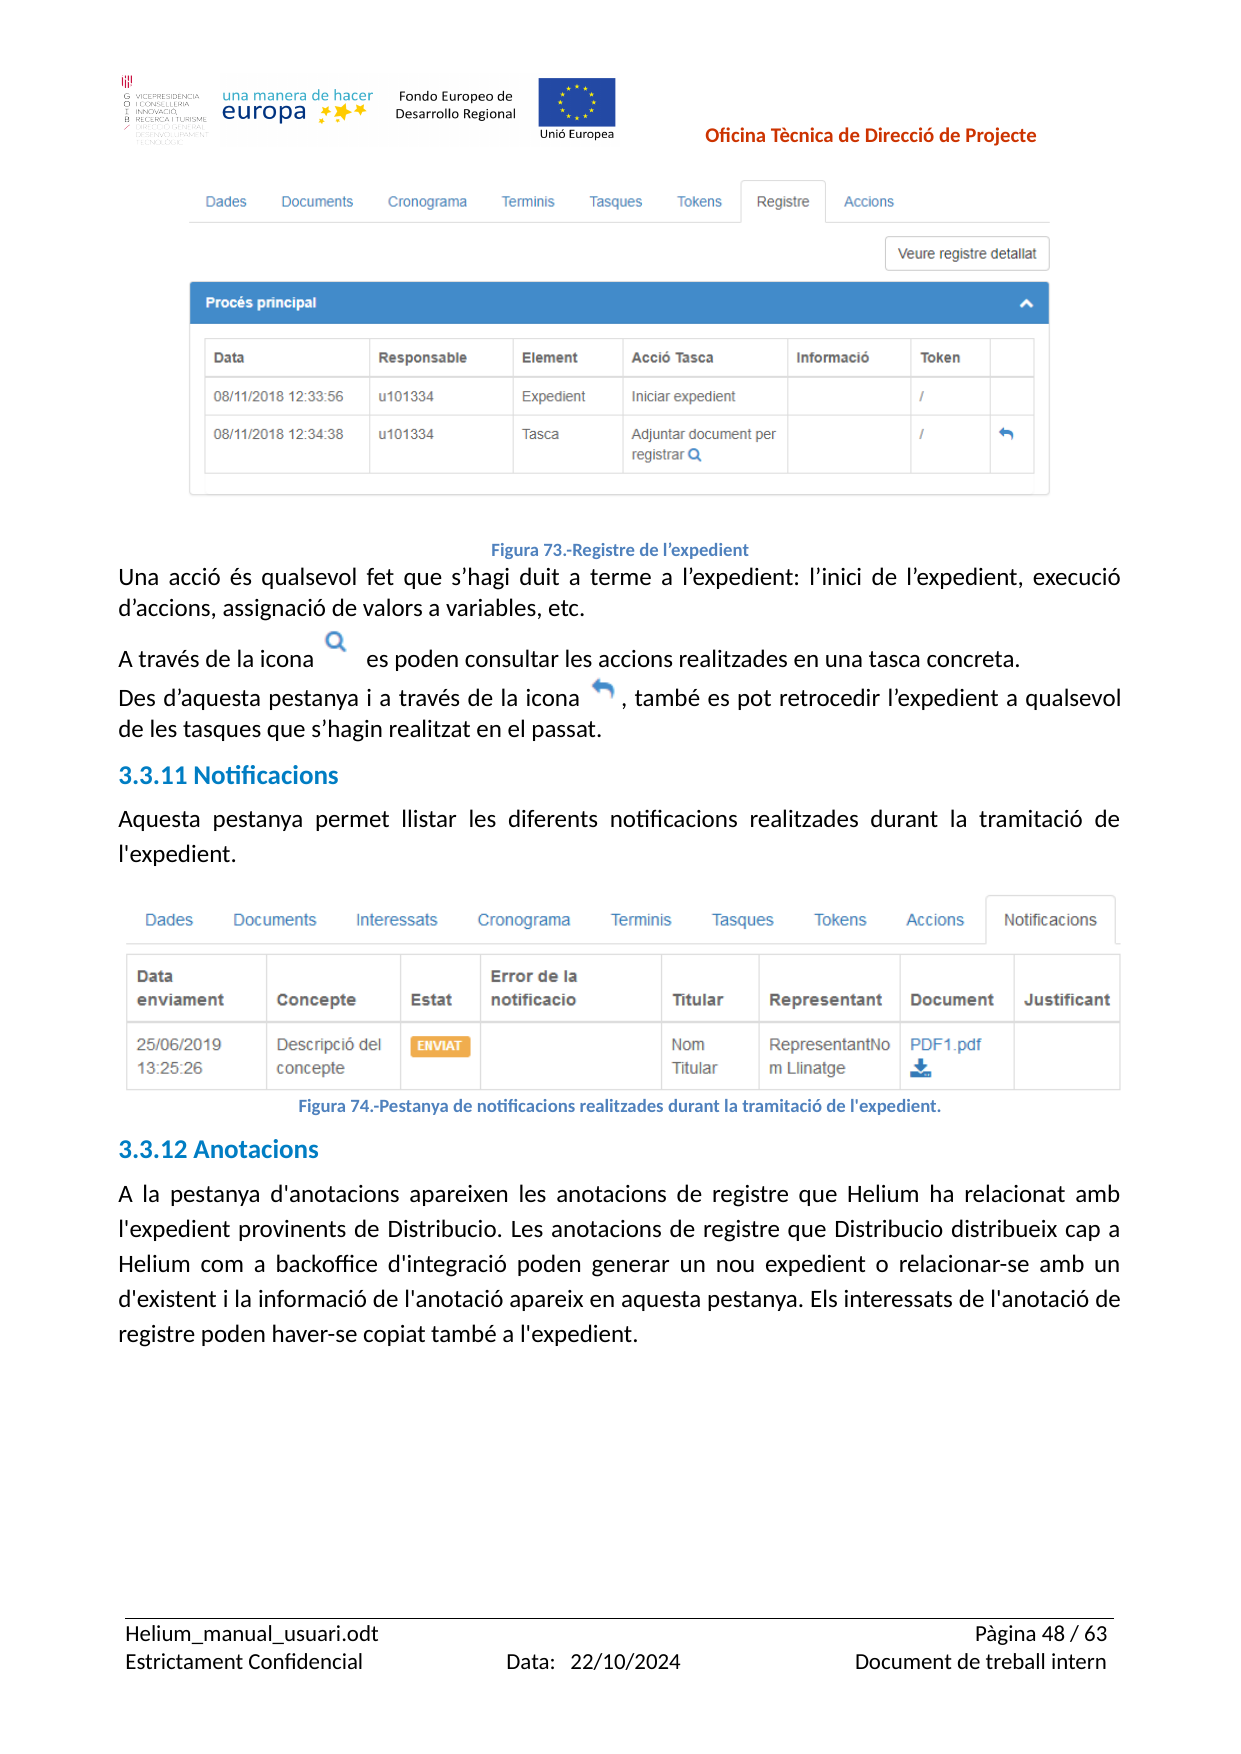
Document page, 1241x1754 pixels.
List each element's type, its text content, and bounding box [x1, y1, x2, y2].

text Aquesta pestanya permet llistar les diferents notificacions realitzades durant la tramitació de l'expedient. [118, 803, 1122, 869]
text Des d’aquesta pestanya i a través de la icona , també es pot retrocedir l’expedient a qualsevol de les tasques que s’hagin realitzat en el passat. [118, 674, 1122, 743]
picture [118, 73, 213, 147]
picture [219, 73, 621, 147]
subtitle Anotacions [118, 1132, 1122, 1165]
text A la pestanya d'anotacions apareixen les anotacions de registre que Helium ha relacionat amb l'expedient provinents de Distribucio. Les anotacions de registre que Distribucio distribueix cap a Helium com a backoffice d'integració poden generar un nou expedient o relacionar-se amb un d'existent i la informació de l'anotació apareix en aquesta pestanya. Els interessats de l'anotació de registre poden haver-se copiat també a l'expedient. [118, 1178, 1122, 1348]
text Figura 73.-Registre de l’expedient [118, 538, 1122, 561]
picture [588, 673, 621, 707]
picture [177, 177, 1063, 539]
text Figura 74.-Pestanya de notificacions realitzades durant la tramitació de l'expedient. [118, 1095, 1122, 1118]
subtitle Notificacions [118, 758, 1122, 791]
text A través de la icona es poden consultar les accions realitzades en una tasca concreta. [118, 641, 1122, 674]
picture [320, 622, 361, 668]
picture [118, 888, 1123, 1095]
text Una acció és qualsevol fet que s’hagi duit a terme a l’expedient: l’inici de l’expedient, execució d’accions, assignació de valors a variables, etc. [118, 561, 1122, 622]
